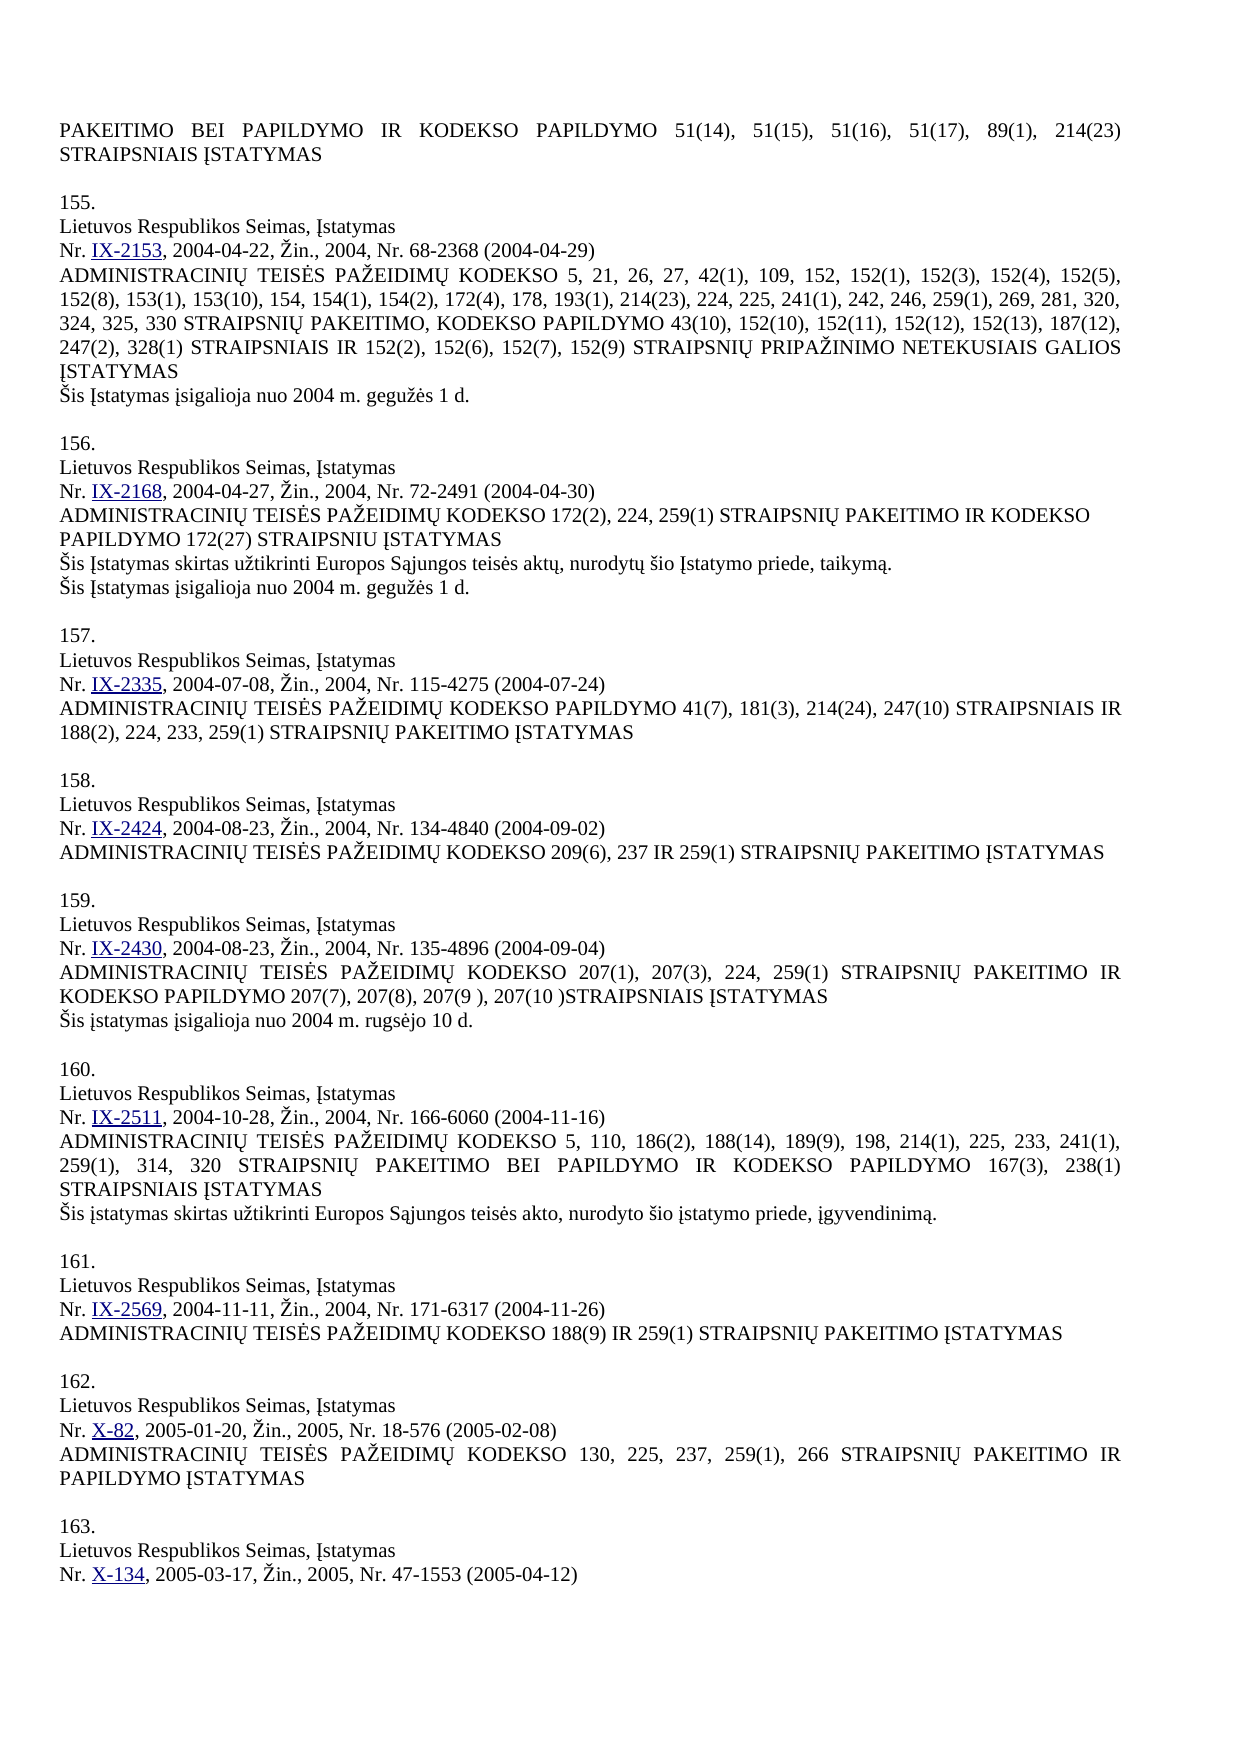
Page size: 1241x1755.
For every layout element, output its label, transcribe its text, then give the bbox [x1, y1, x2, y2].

text Lietuvos Respublikos Seimas, Įstatymas [59, 1081, 1122, 1105]
text Nr. IX-2430, 2004-08-23, Žin., 2004, Nr. 135-4896 (2004-09-04) [59, 936, 1122, 960]
text ADMINISTRACINIŲ TEISĖS PAŽEIDIMŲ KODEKSO 5, 110, 186(2), 188(14), 189(9), 198, 214(1), 225, 233, 241(1), 259(1), 314, 320 STRAIPSNIŲ PAKEITIMO BEI PAPILDYMO IR KODEKSO PAPILDYMO 167(3), 238(1) STRAIPSNIAIS ĮSTATYMAS [59, 1129, 1122, 1201]
text Lietuvos Respublikos Seimas, Įstatymas [59, 912, 1122, 936]
text 161. [59, 1249, 1122, 1273]
text 162. [59, 1369, 1122, 1393]
text Lietuvos Respublikos Seimas, Įstatymas [59, 1273, 1122, 1297]
text Nr. IX-2569, 2004-11-11, Žin., 2004, Nr. 171-6317 (2004-11-26) [59, 1297, 1122, 1321]
text Šis Įstatymas įsigalioja nuo 2004 m. gegužės 1 d. [59, 383, 1122, 407]
text ADMINISTRACINIŲ TEISĖS PAŽEIDIMŲ KODEKSO 207(1), 207(3), 224, 259(1) STRAIPSNIŲ PAKEITIMO IR KODEKSO PAPILDYMO 207(7), 207(8), 207(9 ), 207(10 )STRAIPSNIAIS ĮSTATYMAS [59, 960, 1122, 1008]
text Nr. IX-2335, 2004-07-08, Žin., 2004, Nr. 115-4275 (2004-07-24) [59, 672, 1122, 696]
text Lietuvos Respublikos Seimas, Įstatymas [59, 792, 1122, 816]
text 159. [59, 888, 1122, 912]
text 157. [59, 623, 1122, 647]
text ADMINISTRACINIŲ TEISĖS PAŽEIDIMŲ KODEKSO PAPILDYMO 41(7), 181(3), 214(24), 247(10) STRAIPSNIAIS IR 188(2), 224, 233, 259(1) STRAIPSNIŲ PAKEITIMO ĮSTATYMAS [59, 696, 1122, 744]
text Šis Įstatymas įsigalioja nuo 2004 m. gegužės 1 d. [59, 575, 1122, 599]
text 156. [59, 431, 1122, 455]
text Nr. IX-2424, 2004-08-23, Žin., 2004, Nr. 134-4840 (2004-09-02) [59, 816, 1122, 840]
text Nr. X-134, 2005-03-17, Žin., 2005, Nr. 47-1553 (2005-04-12) [59, 1562, 1122, 1586]
text Lietuvos Respublikos Seimas, Įstatymas [59, 214, 1122, 238]
text Nr. IX-2153, 2004-04-22, Žin., 2004, Nr. 68-2368 (2004-04-29) [59, 238, 1122, 262]
text Lietuvos Respublikos Seimas, Įstatymas [59, 455, 1122, 479]
text 155. [59, 190, 1122, 214]
text Nr. IX-2511, 2004-10-28, Žin., 2004, Nr. 166-6060 (2004-11-16) [59, 1105, 1122, 1129]
text Lietuvos Respublikos Seimas, Įstatymas [59, 1538, 1122, 1562]
text PAKEITIMO BEI PAPILDYMO IR KODEKSO PAPILDYMO 51(14), 51(15), 51(16), 51(17), 89(1), 214(23) STRAIPSNIAIS ĮSTATYMAS [59, 118, 1122, 166]
text Nr. IX-2168, 2004-04-27, Žin., 2004, Nr. 72-2491 (2004-04-30) [59, 479, 1122, 503]
text 158. [59, 768, 1122, 792]
text ADMINISTRACINIŲ TEISĖS PAŽEIDIMŲ KODEKSO 209(6), 237 IR 259(1) STRAIPSNIŲ PAKEITIMO ĮSTATYMAS [59, 840, 1122, 864]
text 163. [59, 1514, 1122, 1538]
text Šis Įstatymas skirtas užtikrinti Europos Sąjungos teisės aktų, nurodytų šio Įstatymo priede, taikymą. [59, 551, 1122, 575]
text Lietuvos Respublikos Seimas, Įstatymas [59, 647, 1122, 672]
text Lietuvos Respublikos Seimas, Įstatymas [59, 1393, 1122, 1417]
text ADMINISTRACINIŲ TEISĖS PAŽEIDIMŲ KODEKSO 172(2), 224, 259(1) STRAIPSNIŲ PAKEITIMO IR KODEKSO PAPILDYMO 172(27) STRAIPSNIU ĮSTATYMAS [59, 503, 1122, 551]
text ADMINISTRACINIŲ TEISĖS PAŽEIDIMŲ KODEKSO 188(9) IR 259(1) STRAIPSNIŲ PAKEITIMO ĮSTATYMAS [59, 1321, 1122, 1345]
text 160. [59, 1057, 1122, 1081]
text Nr. X-82, 2005-01-20, Žin., 2005, Nr. 18-576 (2005-02-08) [59, 1417, 1122, 1442]
text Šis įstatymas skirtas užtikrinti Europos Sąjungos teisės akto, nurodyto šio įstatymo priede, įgyvendinimą. [59, 1201, 1122, 1225]
text ADMINISTRACINIŲ TEISĖS PAŽEIDIMŲ KODEKSO 5, 21, 26, 27, 42(1), 109, 152, 152(1), 152(3), 152(4), 152(5), 152(8), 153(1), 153(10), 154, 154(1), 154(2), 172(4), 178, 193(1), 214(23), 224, 225, 241(1), 242, 246, 259(1), 269, 281, 320, 324, 325, 330 STRAIPSNIŲ PAKEITIMO, KODEKSO PAPILDYMO 43(10), 152(10), 152(11), 152(12), 152(13), 187(12), 247(2), 328(1) STRAIPSNIAIS IR 152(2), 152(6), 152(7), 152(9) STRAIPSNIŲ PRIPAŽINIMO NETEKUSIAIS GALIOS ĮSTATYMAS [59, 262, 1122, 383]
text ADMINISTRACINIŲ TEISĖS PAŽEIDIMŲ KODEKSO 130, 225, 237, 259(1), 266 STRAIPSNIŲ PAKEITIMO IR PAPILDYMO ĮSTATYMAS [59, 1442, 1122, 1490]
text Šis įstatymas įsigalioja nuo 2004 m. rugsėjo 10 d. [59, 1008, 1122, 1032]
